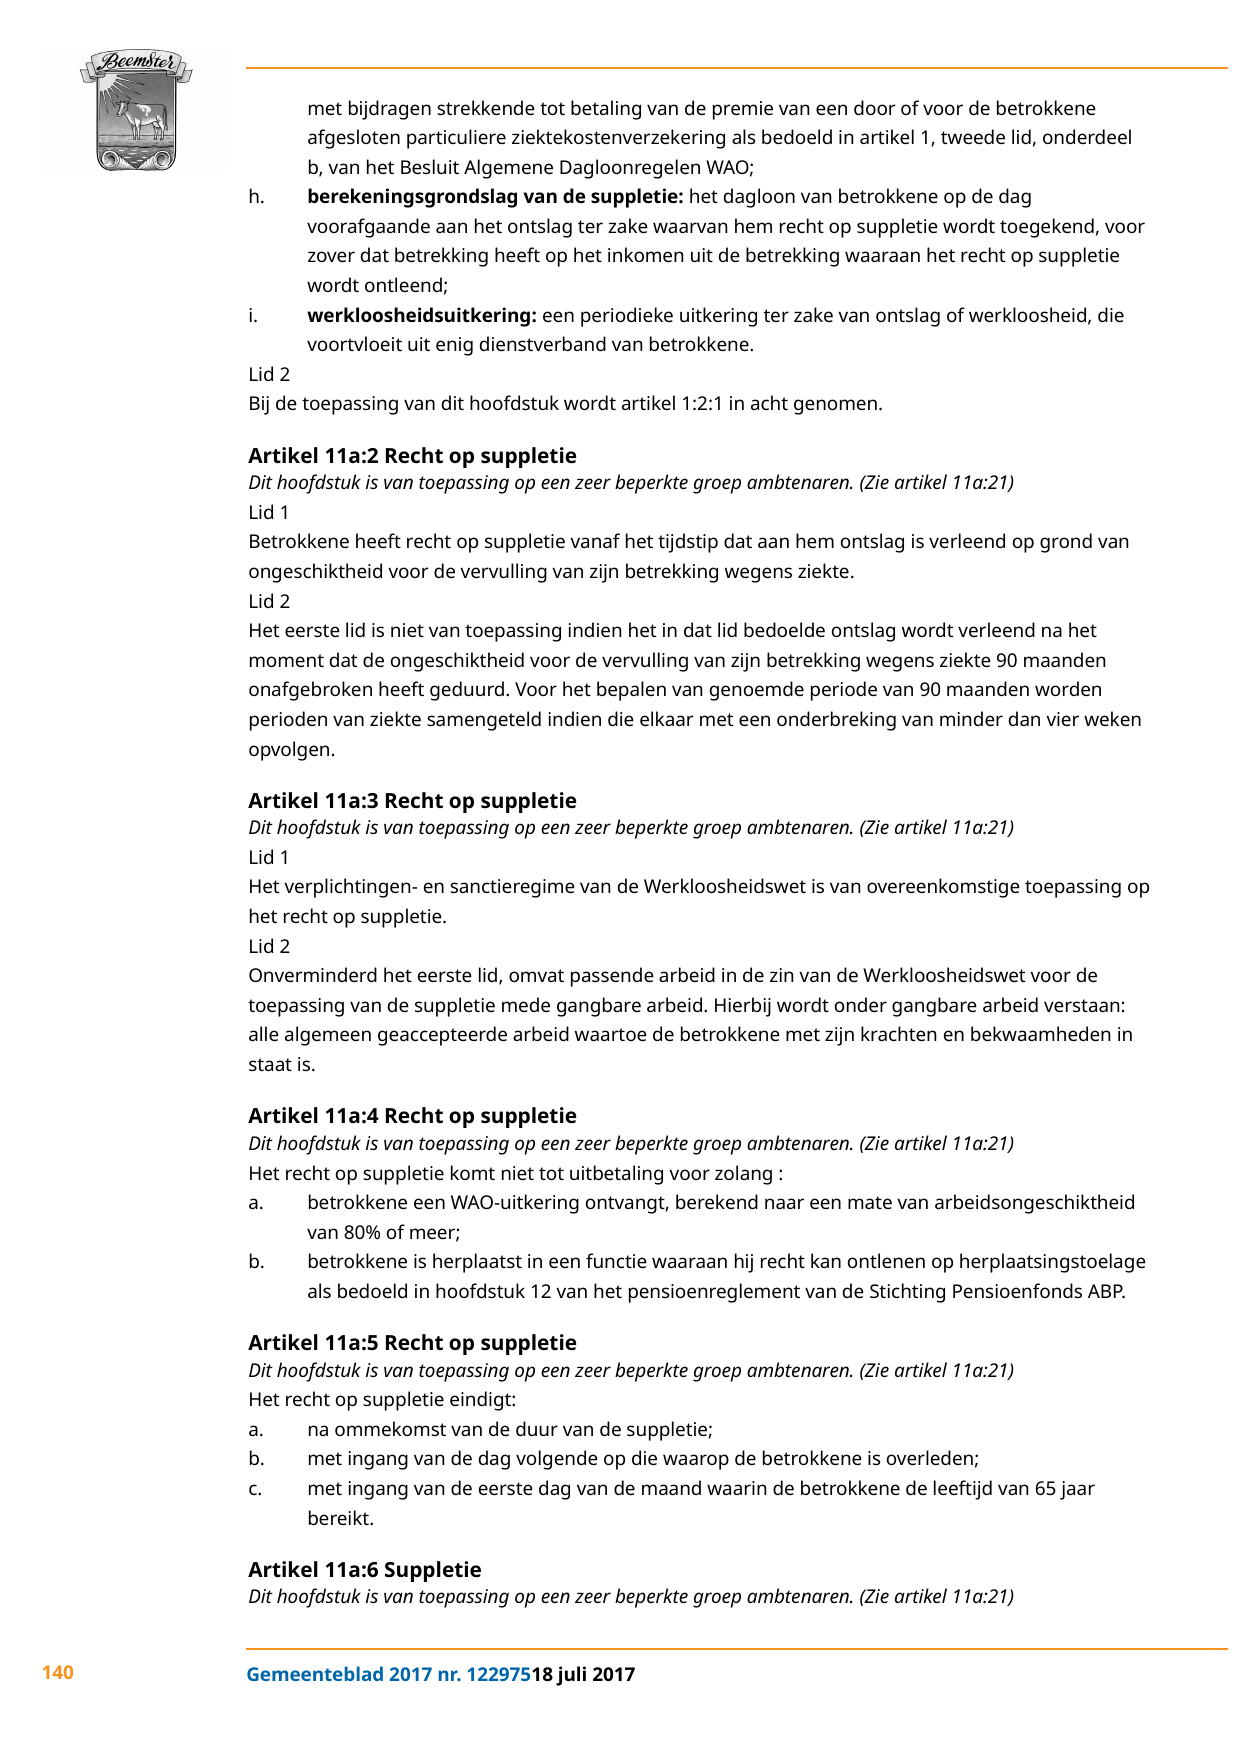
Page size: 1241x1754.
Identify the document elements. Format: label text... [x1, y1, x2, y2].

text Het recht op suppletie komt niet tot uitbetaling voor zolang : [248, 1160, 1152, 1185]
text Artikel 11a:3 Recht op suppletie [248, 786, 1152, 814]
text Het recht op suppletie eindigt: [248, 1386, 1152, 1412]
text Lid 2 [248, 361, 1152, 387]
text Artikel 11a:4 Recht op suppletie [248, 1102, 1152, 1130]
list met ingang van de eerste dag van de maand waarin de betrokkene de leeftijd van 65 jaar bereikt. [248, 1475, 1152, 1531]
text Lid 1 [248, 499, 1152, 525]
text Het eerste lid is niet van toepassing indien het in dat lid bedoelde ontslag wordt verleend na het moment dat de ongeschiktheid voor de vervulling van zijn betrekking wegens ziekte 90 maanden onafgebroken heeft geduurd. Voor het bepalen van genoemde periode van 90 maanden worden perioden van ziekte samengeteld indien die elkaar met een onderbreking van minder dan vier weken opvolgen. [248, 617, 1152, 761]
text Betrokkene heeft recht op suppletie vanaf het tijdstip dat aan hem ontslag is verleend op grond van ongeschiktheid voor de vervulling van zijn betrekking wegens ziekte. [248, 529, 1152, 584]
text Dit hoofdstuk is van toepassing op een zeer beperkte groep ambtenaren. (Zie artikel 11a:21) [248, 1130, 1152, 1156]
text Lid 1 [248, 844, 1152, 870]
list berekeningsgrondslag van de suppletie: het dagloon van betrokkene op de dag voorafgaande aan het ontslag ter zake waarvan hem recht op suppletie wordt toegekend, voor zover dat betrekking heeft op het inkomen uit de betrekking waaraan het recht op suppletie wordt ontleend; [248, 183, 1152, 298]
text Artikel 11a:2 Recht op suppletie [248, 441, 1152, 469]
text Het verplichtingen- en sanctieregime van de Werkloosheidswet is van overeenkomstige toepassing op het recht op suppletie. [248, 874, 1152, 929]
list met ingang van de dag volgende op die waarop de betrokkene is overleden; [248, 1446, 1152, 1471]
text Lid 2 [248, 933, 1152, 959]
list met bijdragen strekkende tot betaling van de premie van een door of voor de betrokkene afgesloten particuliere ziektekostenverzekering als bedoeld in artikel 1, tweede lid, onderdeel b, van het Besluit Algemene Dagloonregelen WAO; [248, 95, 1152, 180]
list na ommekomst van de duur van de suppletie; [248, 1416, 1152, 1442]
picture [41, 47, 231, 172]
text Artikel 11a:5 Recht op suppletie [248, 1328, 1152, 1357]
text Onverminderd het eerste lid, omvat passende arbeid in de zin van de Werkloosheidswet voor de toepassing van de suppletie mede gangbare arbeid. Hierbij wordt onder gangbare arbeid verstaan: alle algemeen geaccepteerde arbeid waartoe de betrokkene met zijn krachten en bekwaamheden in staat is. [248, 962, 1152, 1077]
text Dit hoofdstuk is van toepassing op een zeer beperkte groep ambtenaren. (Zie artikel 11a:21) [248, 1357, 1152, 1383]
text Dit hoofdstuk is van toepassing op een zeer beperkte groep ambtenaren. (Zie artikel 11a:21) [248, 469, 1152, 495]
text Bij de toepassing van dit hoofdstuk wordt artikel 1:2:1 in acht genomen. [248, 391, 1152, 416]
text Artikel 11a:6 Suppletie [248, 1555, 1152, 1584]
list betrokkene een WAO-uitkering ontvangt, berekend naar een mate van arbeidsongeschiktheid van 80% of meer; [248, 1189, 1152, 1244]
text Dit hoofdstuk is van toepassing op een zeer beperkte groep ambtenaren. (Zie artikel 11a:21) [248, 814, 1152, 840]
list werkloosheidsuitkering: een periodieke uitkering ter zake van ontslag of werkloosheid, die voortvloeit uit enig dienstverband van betrokkene. [248, 302, 1152, 357]
list betrokkene is herplaatst in een functie waaraan hij recht kan ontlenen op herplaatsingstoelage als bedoeld in hoofdstuk 12 van het pensioenreglement van de Stichting Pensioenfonds ABP. [248, 1248, 1152, 1304]
text Lid 2 [248, 588, 1152, 613]
text Dit hoofdstuk is van toepassing op een zeer beperkte groep ambtenaren. (Zie artikel 11a:21) [248, 1584, 1152, 1609]
